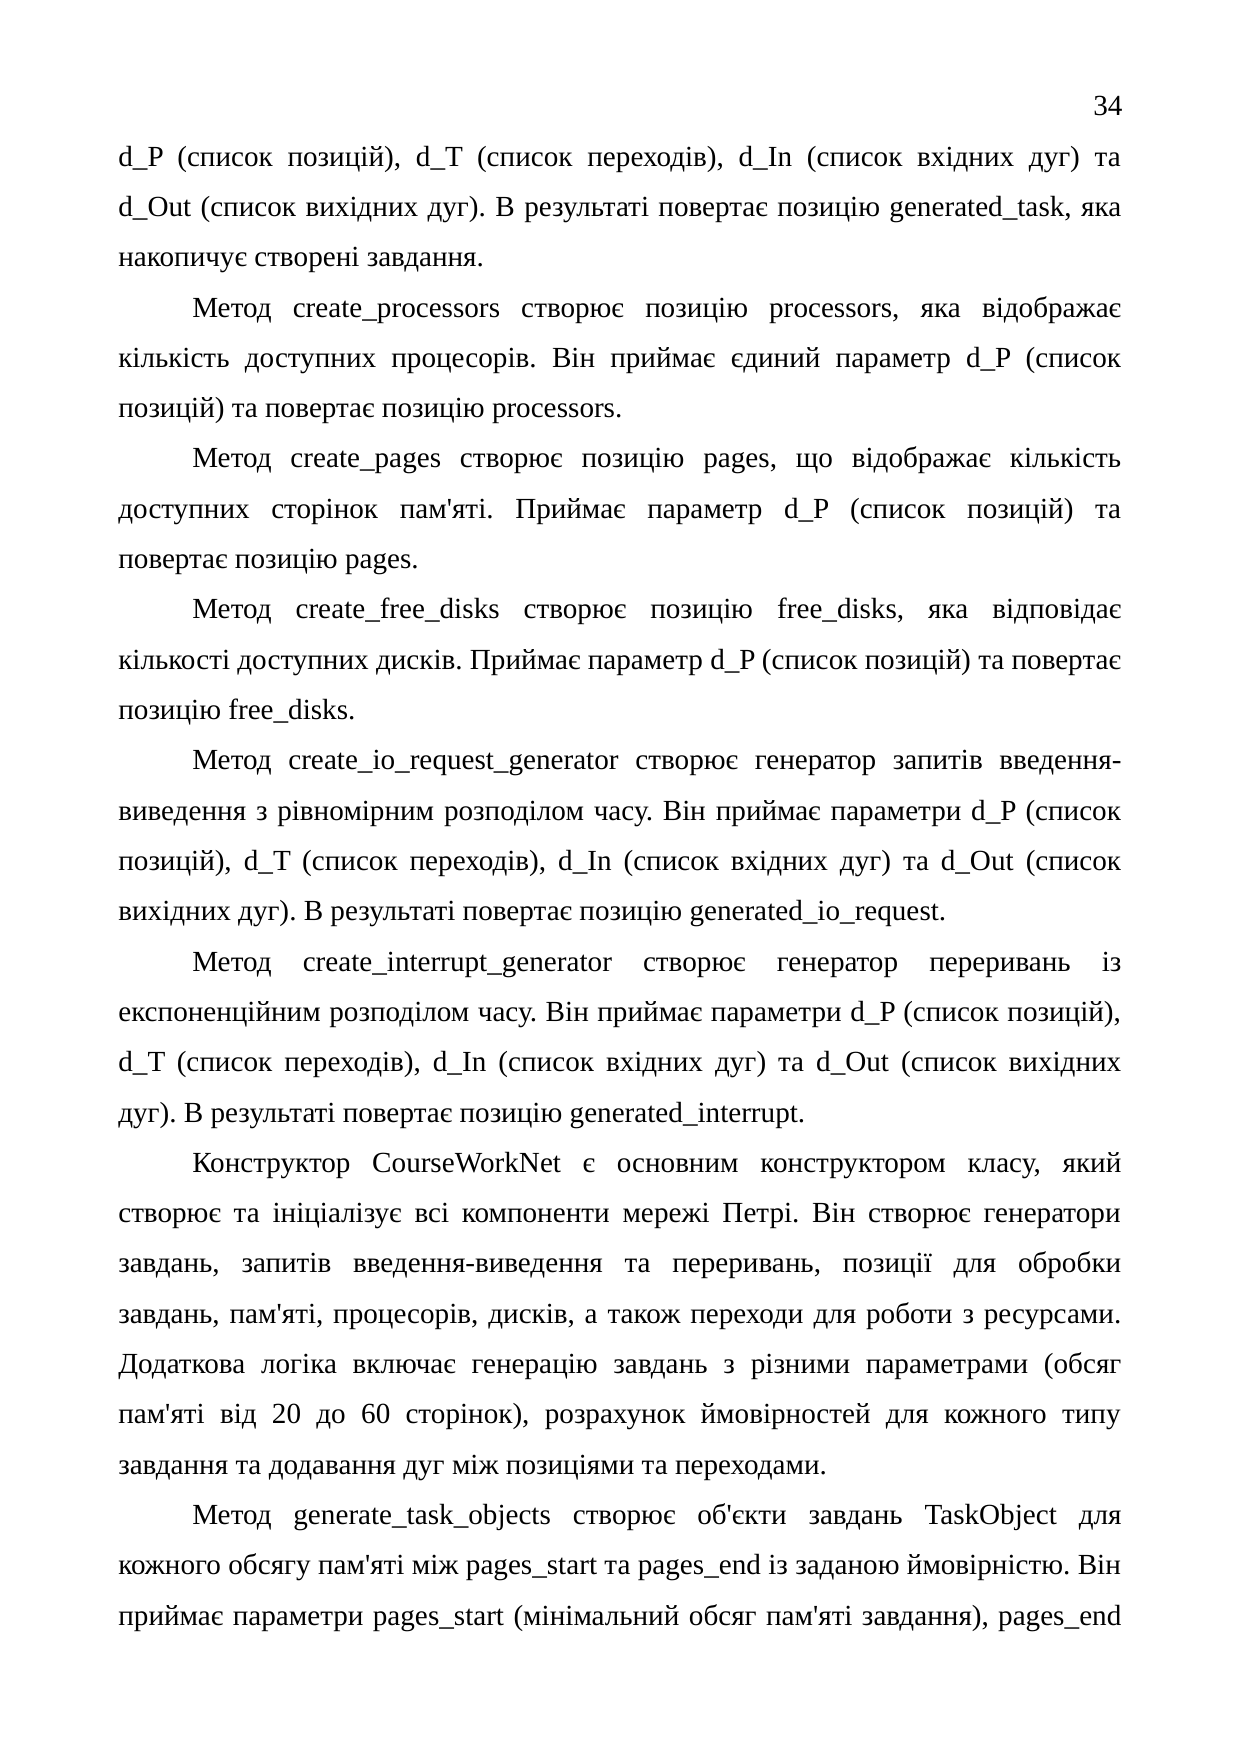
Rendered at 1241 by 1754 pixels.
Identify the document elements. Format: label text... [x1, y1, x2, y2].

text Метод create_io_request_generator створює генератор запитів введення-виведення з рівномірним розподілом часу. Він приймає параметри d_P (список позицій), d_T (список переходів), d_In (список вхідних дуг) та d_Out (список вихідних дуг). В результаті повертає позицію generated_io_request. [118, 742, 1122, 927]
text d_P (список позицій), d_T (список переходів), d_In (список вхідних дуг) та d_Out (список вихідних дуг). В результаті повертає позицію generated_task, яка накопичує створені завдання. [118, 139, 1122, 273]
text Метод create_interrupt_generator створює генератор переривань із експоненційним розподілом часу. Він приймає параметри d_P (список позицій), d_T (список переходів), d_In (список вхідних дуг) та d_Out (список вихідних дуг). В результаті повертає позицію generated_interrupt. [118, 944, 1122, 1128]
text Метод create_processors створює позицію processors, яка відображає кількість доступних процесорів. Він приймає єдиний параметр d_P (список позицій) та повертає позицію processors. [118, 290, 1122, 424]
text Метод create_free_disks створює позицію free_disks, яка відповідає кількості доступних дисків. Приймає параметр d_P (список позицій) та повертає позицію free_disks. [118, 592, 1122, 726]
text Конструктор CourseWorkNet є основним конструктором класу, який створює та ініціалізує всі компоненти мережі Петрі. Він створює генератори завдань, запитів введення-виведення та переривань, позиції для обробки завдань, пам'яті, процесорів, дисків, а також переходи для роботи з ресурсами. Додаткова логіка включає генерацію завдань з різними параметрами (обсяг пам'яті від 20 до 60 сторінок), розрахунок ймовірностей для кожного типу завдання та додавання дуг між позиціями та переходами. [118, 1145, 1122, 1480]
text Метод generate_task_objects створює об'єкти завдань TaskObject для кожного обсягу пам'яті між pages_start та pages_end із заданою ймовірністю. Він приймає параметри pages_start (мінімальний обсяг пам'яті завдання), pages_end [118, 1497, 1122, 1631]
text Метод create_pages створює позицію pages, що відображає кількість доступних сторінок пам'яті. Приймає параметр d_P (список позицій) та повертає позицію pages. [118, 441, 1122, 575]
